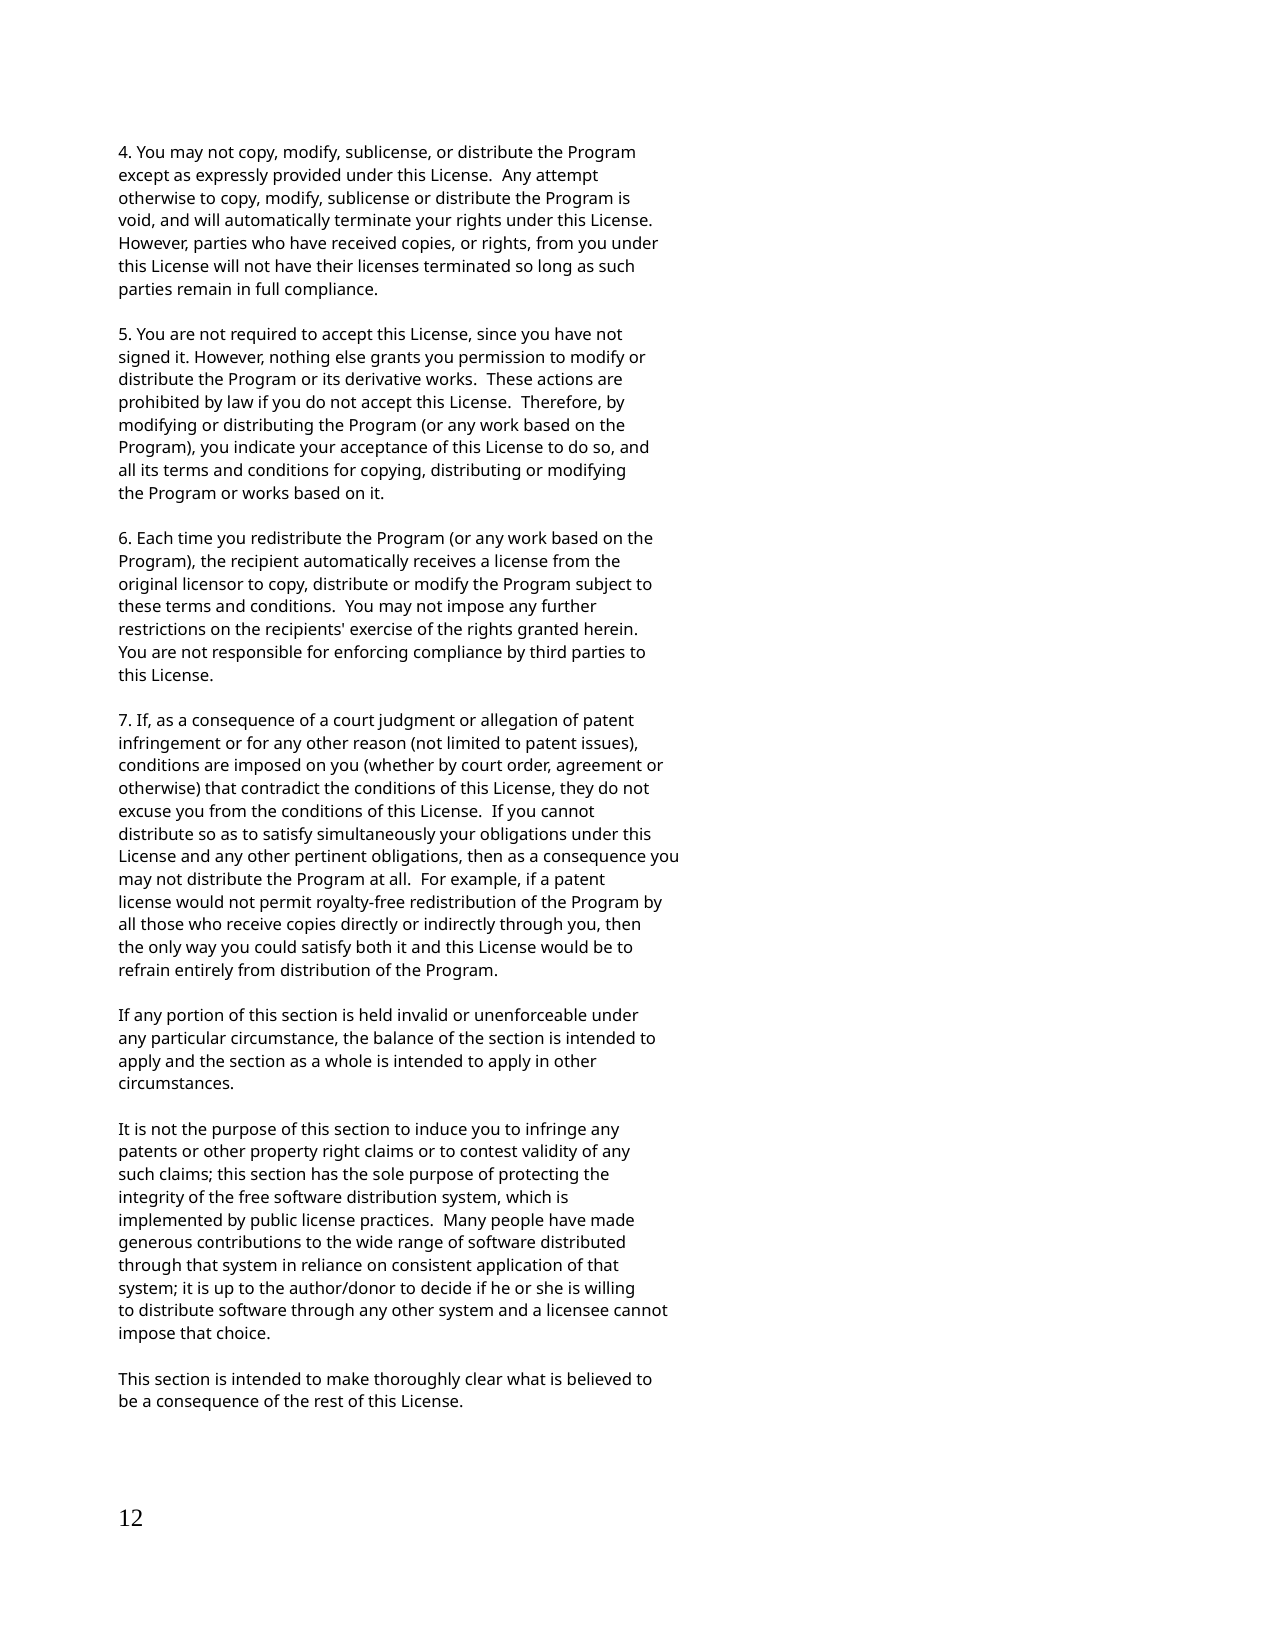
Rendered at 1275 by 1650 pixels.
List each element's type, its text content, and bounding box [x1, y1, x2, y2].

text license would not permit royalty-free redistribution of the Program by [118, 890, 1157, 913]
text modifying or distributing the Program (or any work based on the [118, 413, 1157, 436]
text Program), the recipient automatically receives a license from the [118, 549, 1157, 572]
text to distribute software through any other system and a licensee cannot [118, 1299, 1157, 1322]
text signed it. However, nothing else grants you permission to modify or [118, 345, 1157, 368]
text distribute so as to satisfy simultaneously your obligations under this [118, 822, 1157, 845]
text otherwise to copy, modify, sublicense or distribute the Program is [118, 186, 1157, 209]
text implemented by public license practices. Many people have made [118, 1208, 1157, 1231]
text through that system in reliance on consistent application of that [118, 1253, 1157, 1276]
text void, and will automatically terminate your rights under this License. [118, 209, 1157, 232]
text these terms and conditions. You may not impose any further [118, 595, 1157, 618]
text License and any other pertinent obligations, then as a consequence you [118, 845, 1157, 867]
text original licensor to copy, distribute or modify the Program subject to [118, 572, 1157, 595]
text refrain entirely from distribution of the Program. [118, 958, 1157, 981]
text 4. You may not copy, modify, sublicense, or distribute the Program [118, 141, 1157, 163]
text 7. If, as a consequence of a court judgment or allegation of patent [118, 708, 1157, 731]
text patents or other property right claims or to contest validity of any [118, 1140, 1157, 1163]
text distribute the Program or its derivative works. These actions are [118, 368, 1157, 391]
text 6. Each time you redistribute the Program (or any work based on the [118, 527, 1157, 549]
text However, parties who have received copies, or rights, from you under [118, 232, 1157, 254]
text the only way you could satisfy both it and this License would be to [118, 936, 1157, 958]
text generous contributions to the wide range of software distributed [118, 1231, 1157, 1253]
text the Program or works based on it. [118, 481, 1157, 504]
text restrictions on the recipients' exercise of the rights granted herein. [118, 618, 1157, 640]
text If any portion of this section is held invalid or unenforceable under [118, 1004, 1157, 1026]
text all those who receive copies directly or indirectly through you, then [118, 913, 1157, 936]
text impose that choice. [118, 1322, 1157, 1344]
text Program), you indicate your acceptance of this License to do so, and [118, 436, 1157, 459]
text this License will not have their licenses terminated so long as such [118, 254, 1157, 277]
text 5. You are not required to accept this License, since you have not [118, 322, 1157, 345]
text apply and the section as a whole is intended to apply in other [118, 1049, 1157, 1072]
text otherwise) that contradict the conditions of this License, they do not [118, 777, 1157, 799]
text may not distribute the Program at all. For example, if a patent [118, 867, 1157, 890]
text infringement or for any other reason (not limited to patent issues), [118, 731, 1157, 754]
text conditions are imposed on you (whether by court order, agreement or [118, 754, 1157, 777]
text It is not the purpose of this section to induce you to infringe any [118, 1117, 1157, 1140]
text prohibited by law if you do not accept this License. Therefore, by [118, 391, 1157, 413]
text This section is intended to make thoroughly clear what is believed to [118, 1367, 1157, 1390]
text You are not responsible for enforcing compliance by third parties to [118, 640, 1157, 663]
text parties remain in full compliance. [118, 277, 1157, 300]
text circumstances. [118, 1072, 1157, 1094]
text except as expressly provided under this License. Any attempt [118, 163, 1157, 186]
text integrity of the free software distribution system, which is [118, 1185, 1157, 1208]
text this License. [118, 663, 1157, 686]
text any particular circumstance, the balance of the section is intended to [118, 1026, 1157, 1049]
text all its terms and conditions for copying, distributing or modifying [118, 459, 1157, 481]
text excuse you from the conditions of this License. If you cannot [118, 799, 1157, 822]
text system; it is up to the author/donor to decide if he or she is willing [118, 1276, 1157, 1299]
text be a consequence of the rest of this License. [118, 1390, 1157, 1412]
text such claims; this section has the sole purpose of protecting the [118, 1163, 1157, 1185]
